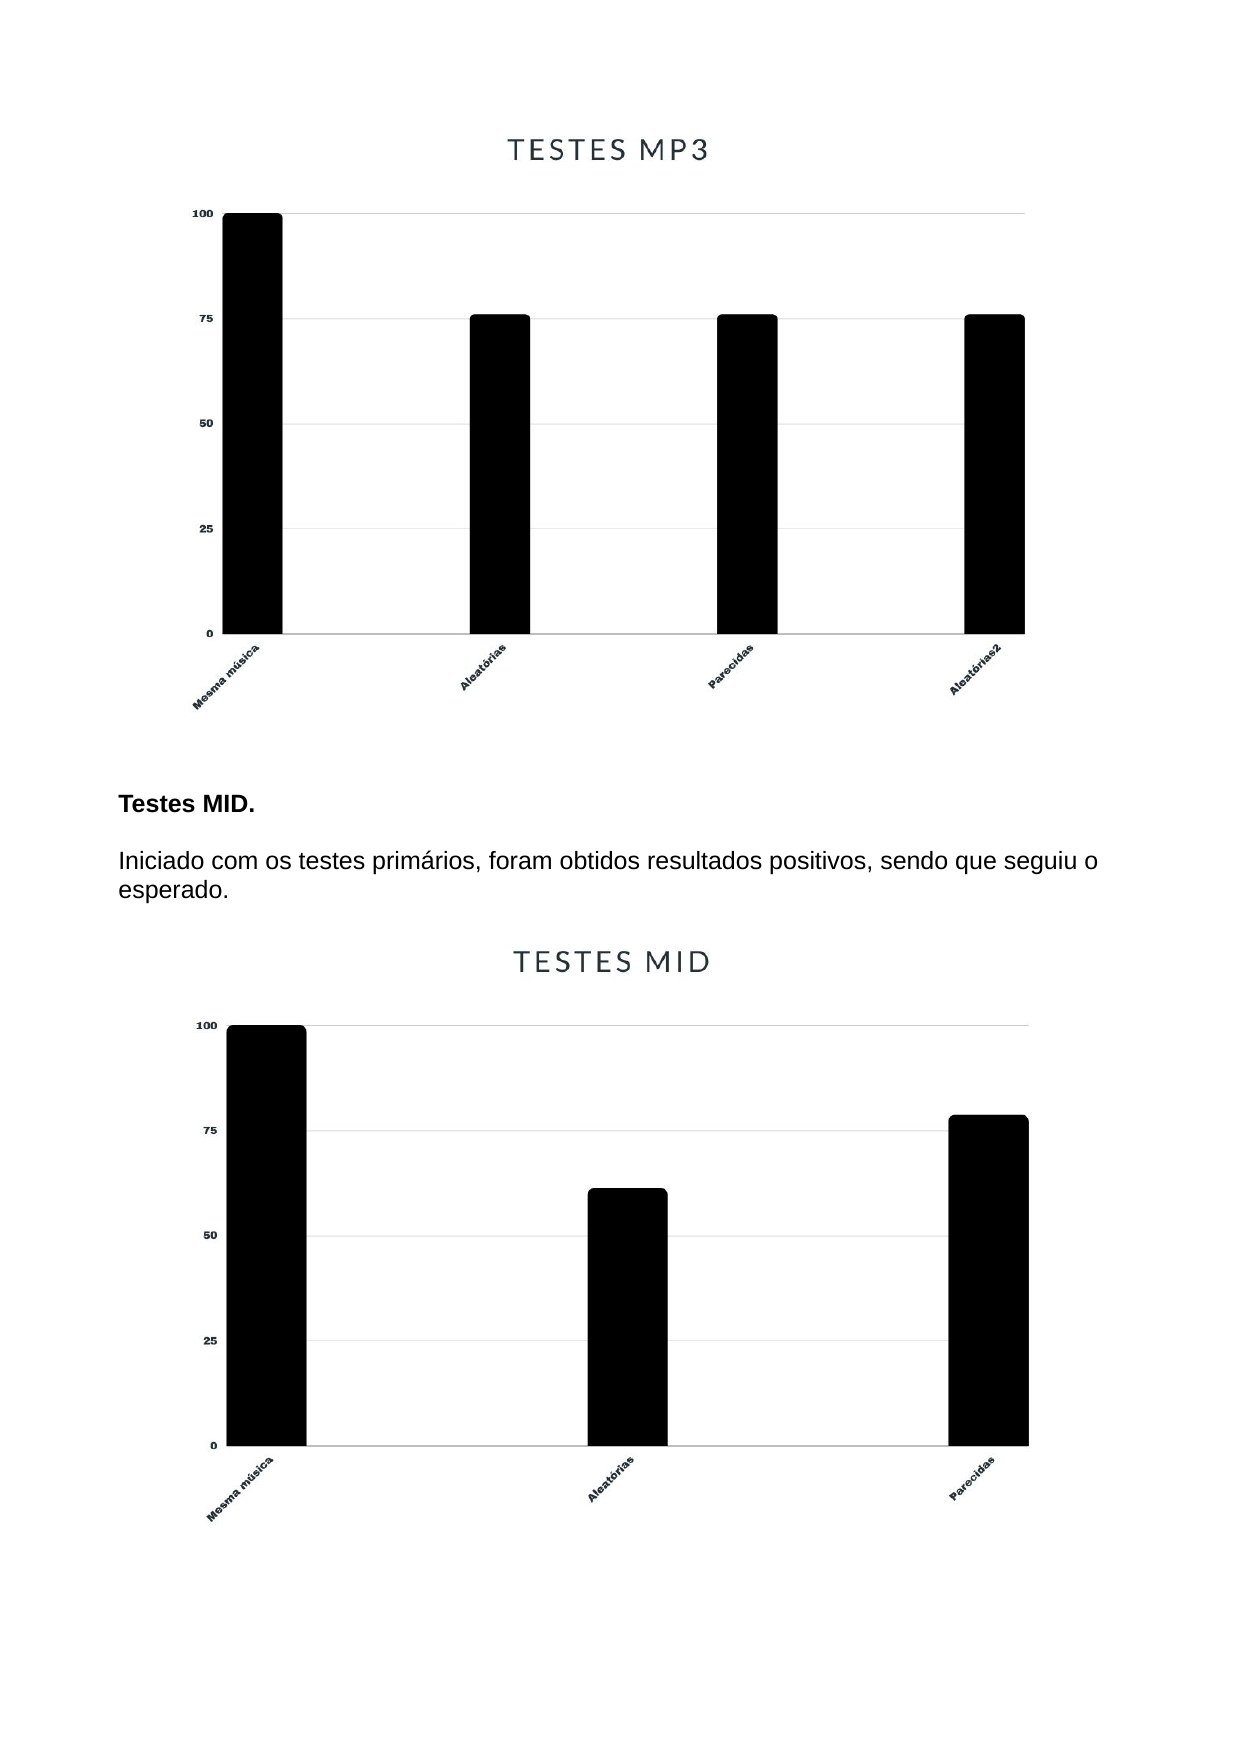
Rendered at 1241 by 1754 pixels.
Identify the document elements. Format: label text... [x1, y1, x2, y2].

picture [192, 915, 1030, 1544]
text Iniciado com os testes primários, foram obtidos resultados positivos, sendo que seguiu o esperado. [118, 846, 1122, 904]
picture [188, 103, 1026, 732]
text Testes MID. [118, 789, 1122, 818]
